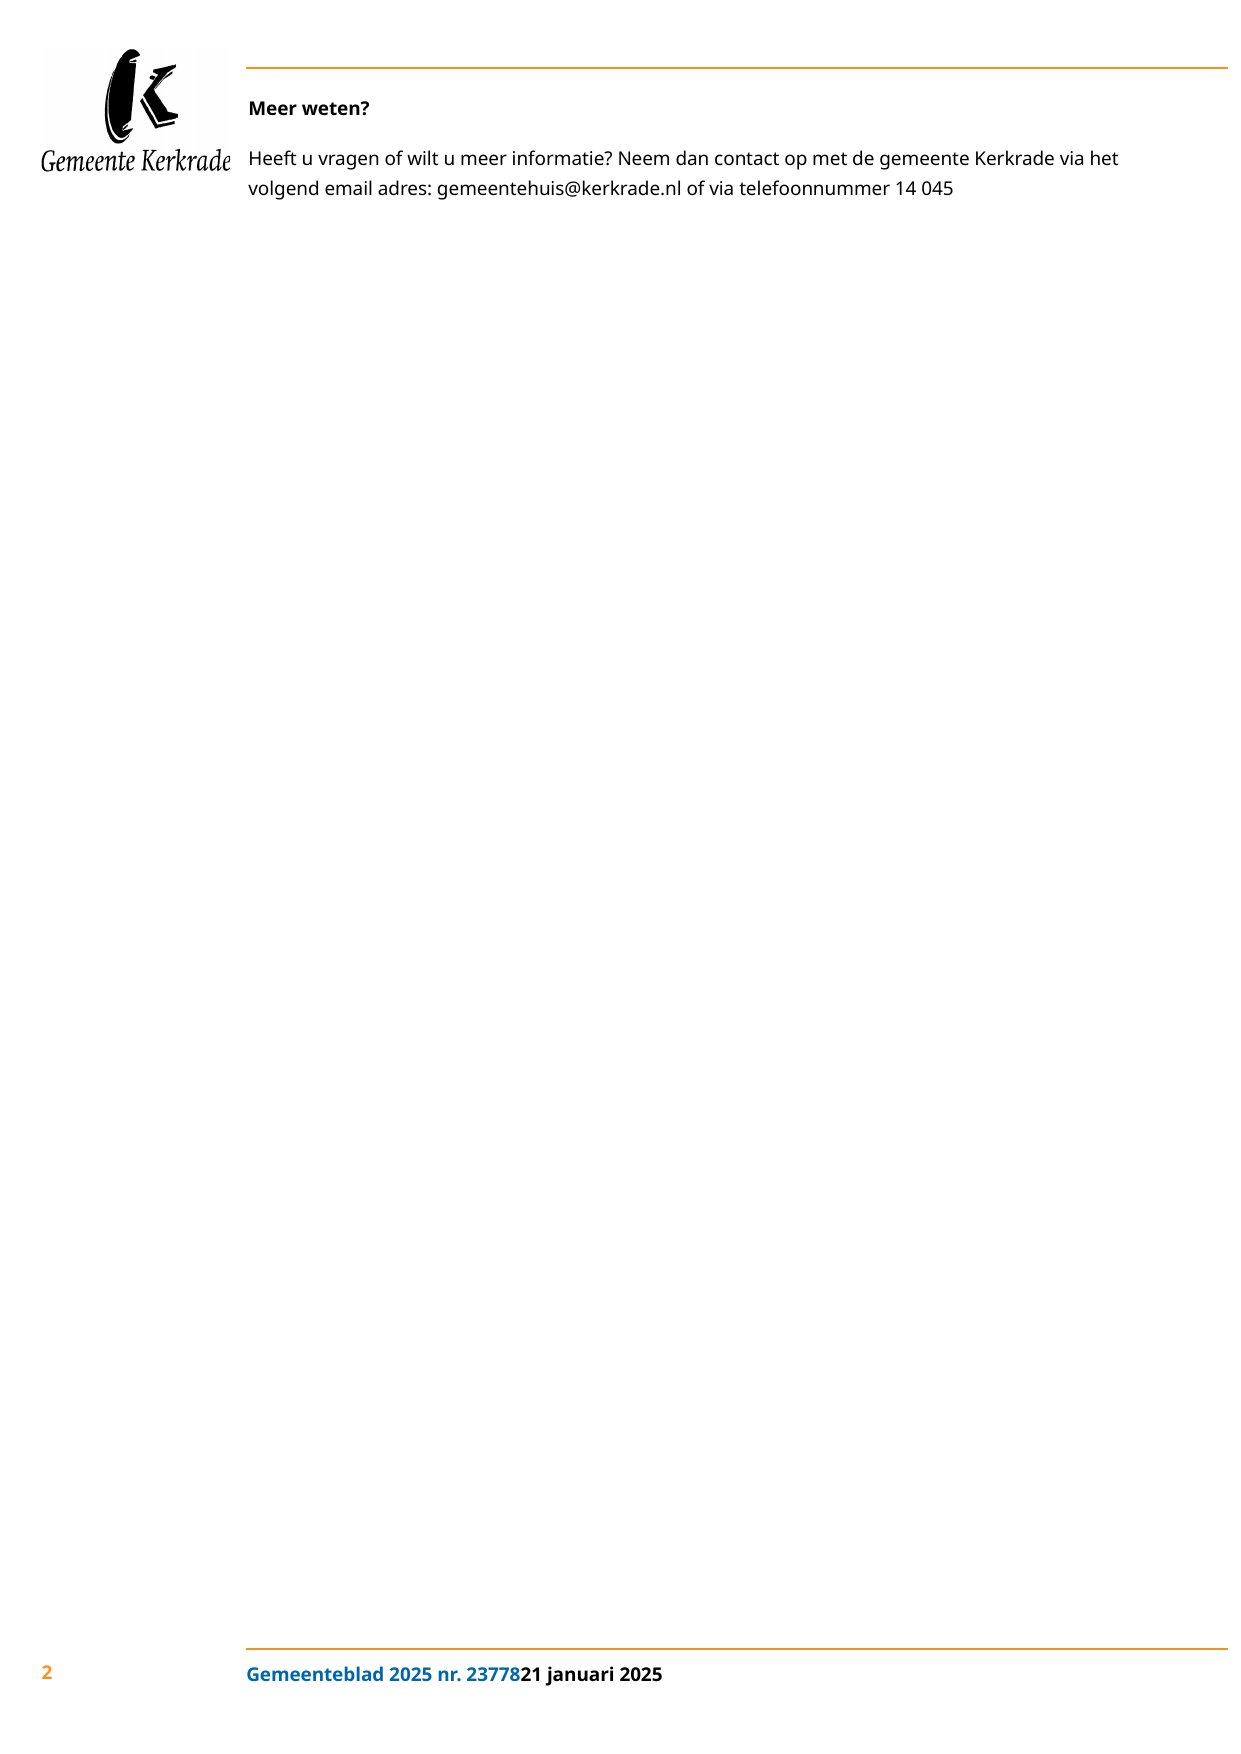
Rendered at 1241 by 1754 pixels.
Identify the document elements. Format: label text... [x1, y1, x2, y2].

picture [41, 47, 231, 172]
text Meer weten? [248, 95, 1152, 121]
text Heeft u vragen of wilt u meer informatie? Neem dan contact op met de gemeente Kerkrade via het volgend email adres: gemeentehuis@kerkrade.nl of via telefoonnummer 14 045 [248, 145, 1152, 201]
